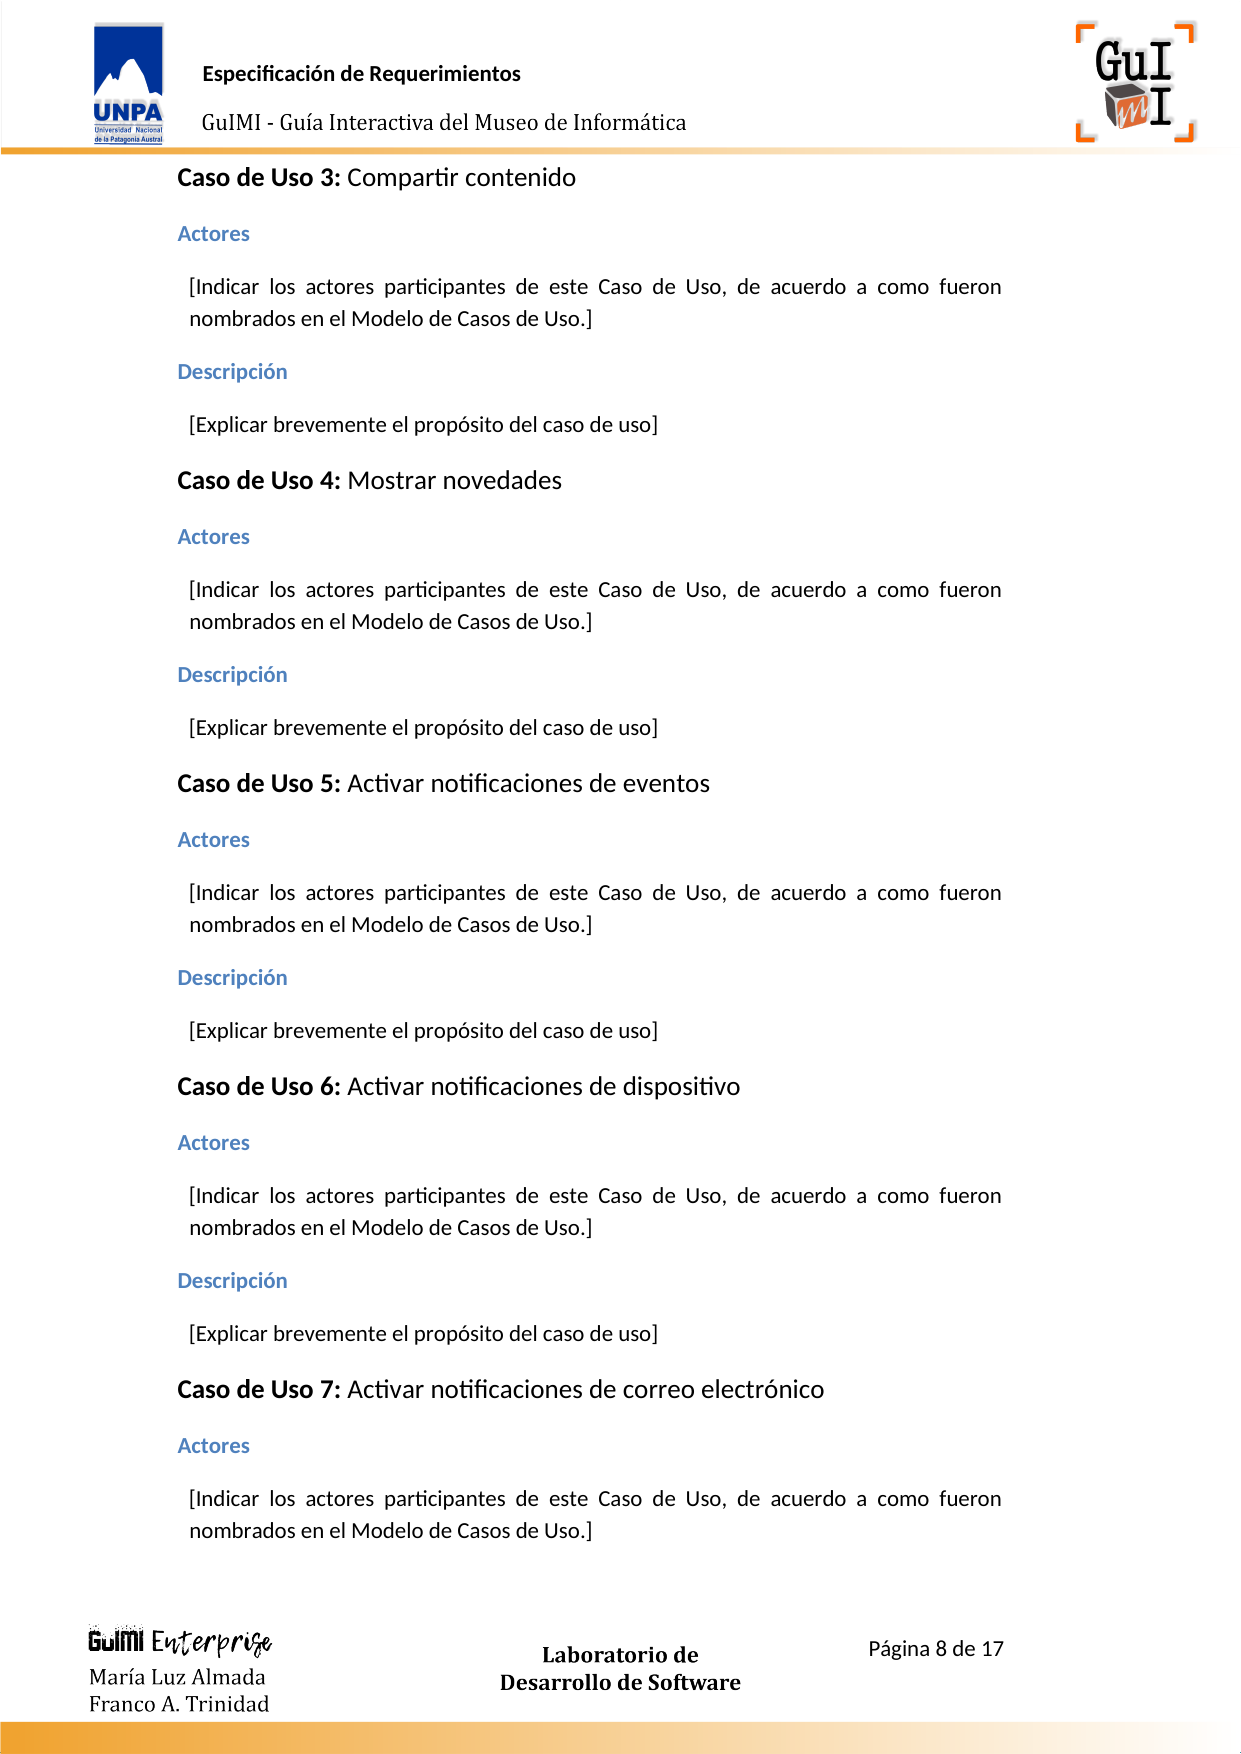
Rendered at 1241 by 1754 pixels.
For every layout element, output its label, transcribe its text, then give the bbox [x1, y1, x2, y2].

text Actores [177, 1128, 1004, 1156]
text Actores [177, 522, 1004, 550]
text Caso de Uso 4: Mostrar novedades [177, 463, 1004, 496]
text [Indicar los actores participantes de este Caso de Uso, de acuerdo a como fueron nombrados en el Modelo de Casos de Uso.] [188, 878, 1004, 938]
picture [0, 1613, 1241, 1754]
text [Indicar los actores participantes de este Caso de Uso, de acuerdo a como fueron nombrados en el Modelo de Casos de Uso.] [188, 272, 1004, 332]
text Descripción [177, 660, 1004, 688]
text [Explicar brevemente el propósito del caso de uso] [188, 410, 1004, 438]
text [Explicar brevemente el propósito del caso de uso] [188, 1016, 1004, 1044]
text [Indicar los actores participantes de este Caso de Uso, de acuerdo a como fueron nombrados en el Modelo de Casos de Uso.] [188, 575, 1004, 635]
text Caso de Uso 6: Activar notificaciones de dispositivo [177, 1069, 1004, 1102]
text Caso de Uso 5: Activar notificaciones de eventos [177, 766, 1004, 799]
text [Indicar los actores participantes de este Caso de Uso, de acuerdo a como fueron nombrados en el Modelo de Casos de Uso.] [188, 1484, 1004, 1544]
text Actores [177, 1431, 1004, 1459]
text [Explicar brevemente el propósito del caso de uso] [188, 1319, 1004, 1347]
text [Explicar brevemente el propósito del caso de uso] [188, 713, 1004, 741]
text [Indicar los actores participantes de este Caso de Uso, de acuerdo a como fueron nombrados en el Modelo de Casos de Uso.] [188, 1181, 1004, 1241]
text Descripción [177, 1266, 1004, 1294]
text Actores [177, 825, 1004, 853]
picture [0, 0, 1241, 155]
text Caso de Uso 3: Compartir contenido [177, 160, 1004, 193]
text Descripción [177, 963, 1004, 991]
text Caso de Uso 7: Activar notificaciones de correo electrónico [177, 1372, 1004, 1405]
text Actores [177, 219, 1004, 247]
text Descripción [177, 357, 1004, 385]
